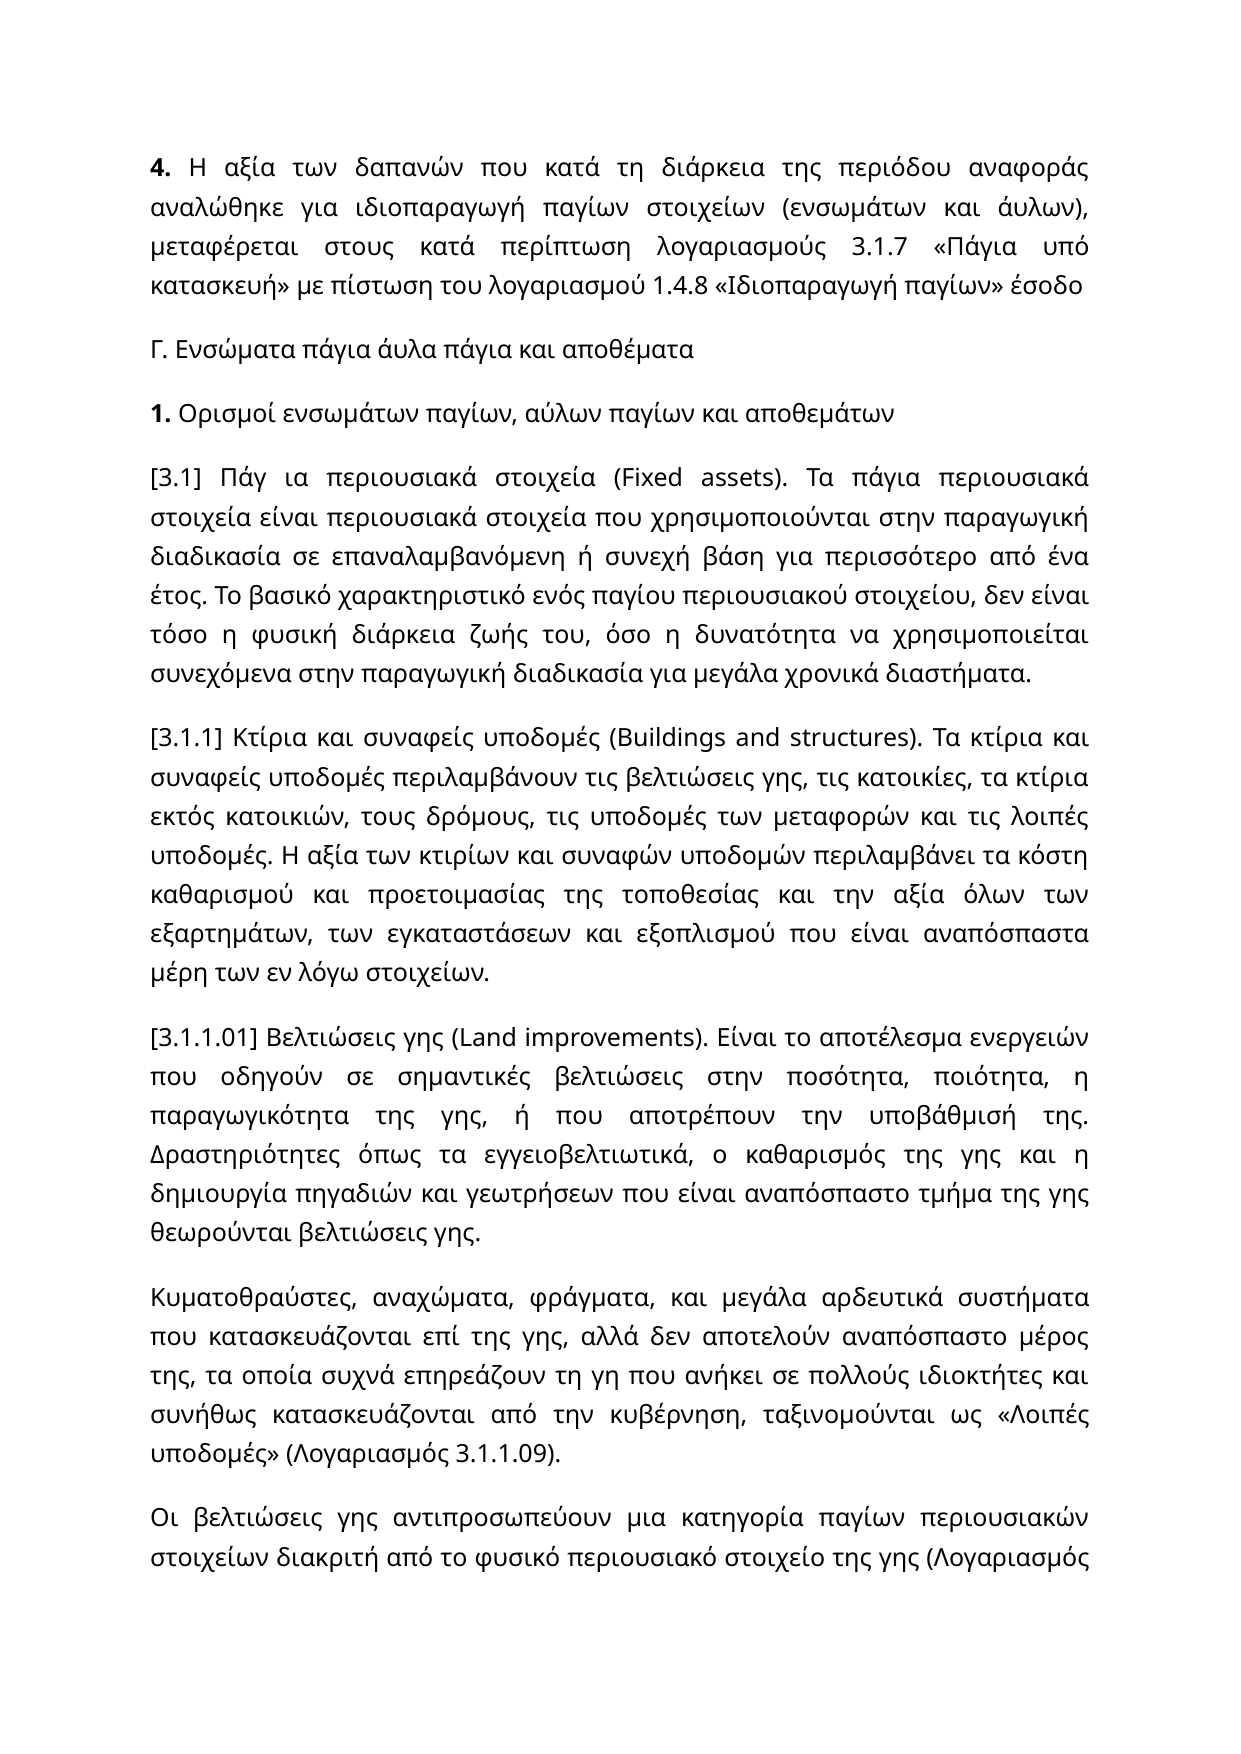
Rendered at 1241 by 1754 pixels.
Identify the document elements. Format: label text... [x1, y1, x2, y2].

text [3.1] Πάγ ια περιουσιακά στοιχεία (Fixed assets). Τα πάγια περιουσιακά στοιχεία είναι περιουσιακά στοιχεία που χρησιμοποιούνται στην παραγωγική διαδικασία σε επαναλαμβανόμενη ή συνεχή βάση για περισσότερο από ένα έτος. Το βασικό χαρακτηριστικό ενός παγίου περιουσιακού στοιχείου, δεν είναι τόσο η φυσική διάρκεια ζωής του, όσο η δυνατότητα να χρησιμοποιείται συνεχόμενα στην παραγωγική διαδικασία για μεγάλα χρονικά διαστήματα. [150, 460, 1090, 690]
text [3.1.1] Κτίρια και συναφείς υποδομές (Buildings and structures). Τα κτίρια και συναφείς υποδομές περιλαμβάνουν τις βελτιώσεις γης, τις κατοικίες, τα κτίρια εκτός κατοικιών, τους δρόμους, τις υποδομές των μεταφορών και τις λοιπές υποδομές. Η αξία των κτιρίων και συναφών υποδομών περιλαμβάνει τα κόστη καθαρισμού και προετοιμασίας της τοποθεσίας και την αξία όλων των εξαρτημάτων, των εγκαταστάσεων και εξοπλισμού που είναι αναπόσπαστα μέρη των εν λόγω στοιχείων. [150, 720, 1090, 989]
text Κυματοθραύστες, αναχώματα, φράγματα, και μεγάλα αρδευτικά συστήματα που κατασκευάζονται επί της γης, αλλά δεν αποτελούν αναπόσπαστο μέρος της, τα οποία συχνά επηρεάζουν τη γη που ανήκει σε πολλούς ιδιοκτήτες και συνήθως κατασκευάζονται από την κυβέρνηση, ταξινομούνται ως «Λοιπές υποδομές» (Λογαριασμός 3.1.1.09). [150, 1279, 1090, 1470]
text Γ. Ενσώματα πάγια άυλα πάγια και αποθέματα [150, 332, 1090, 366]
text Οι βελτιώσεις γης αντιπροσωπεύουν μια κατηγορία παγίων περιουσιακών στοιχείων διακριτή από το φυσικό περιουσιακό στοιχείο της γης (Λογαριασμός [150, 1500, 1090, 1573]
text 4. Η αξία των δαπανών που κατά τη διάρκεια της περιόδου αναφοράς αναλώθηκε για ιδιοπαραγωγή παγίων στοιχείων (ενσωμάτων και άυλων), μεταφέρεται στους κατά περίπτωση λογαριασμούς 3.1.7 «Πάγια υπό κατασκευή» με πίστωση του λογαριασμού 1.4.8 «Ιδιοπαραγωγή παγίων» έσοδο [150, 150, 1090, 302]
text [3.1.1.01] Βελτιώσεις γης (Land improvements). Είναι το αποτέλεσμα ενεργειών που οδηγούν σε σημαντικές βελτιώσεις στην ποσότητα, ποιότητα, η παραγωγικότητα της γης, ή που αποτρέπουν την υποβάθμισή της. Δραστηριότητες όπως τα εγγειοβελτιωτικά, ο καθαρισμός της γης και η δημιουργία πηγαδιών και γεωτρήσεων που είναι αναπόσπαστο τμήμα της γης θεωρούνται βελτιώσεις γης. [150, 1019, 1090, 1249]
text 1. Ορισμοί ενσωμάτων παγίων, αύλων παγίων και αποθεμάτων [150, 396, 1090, 430]
